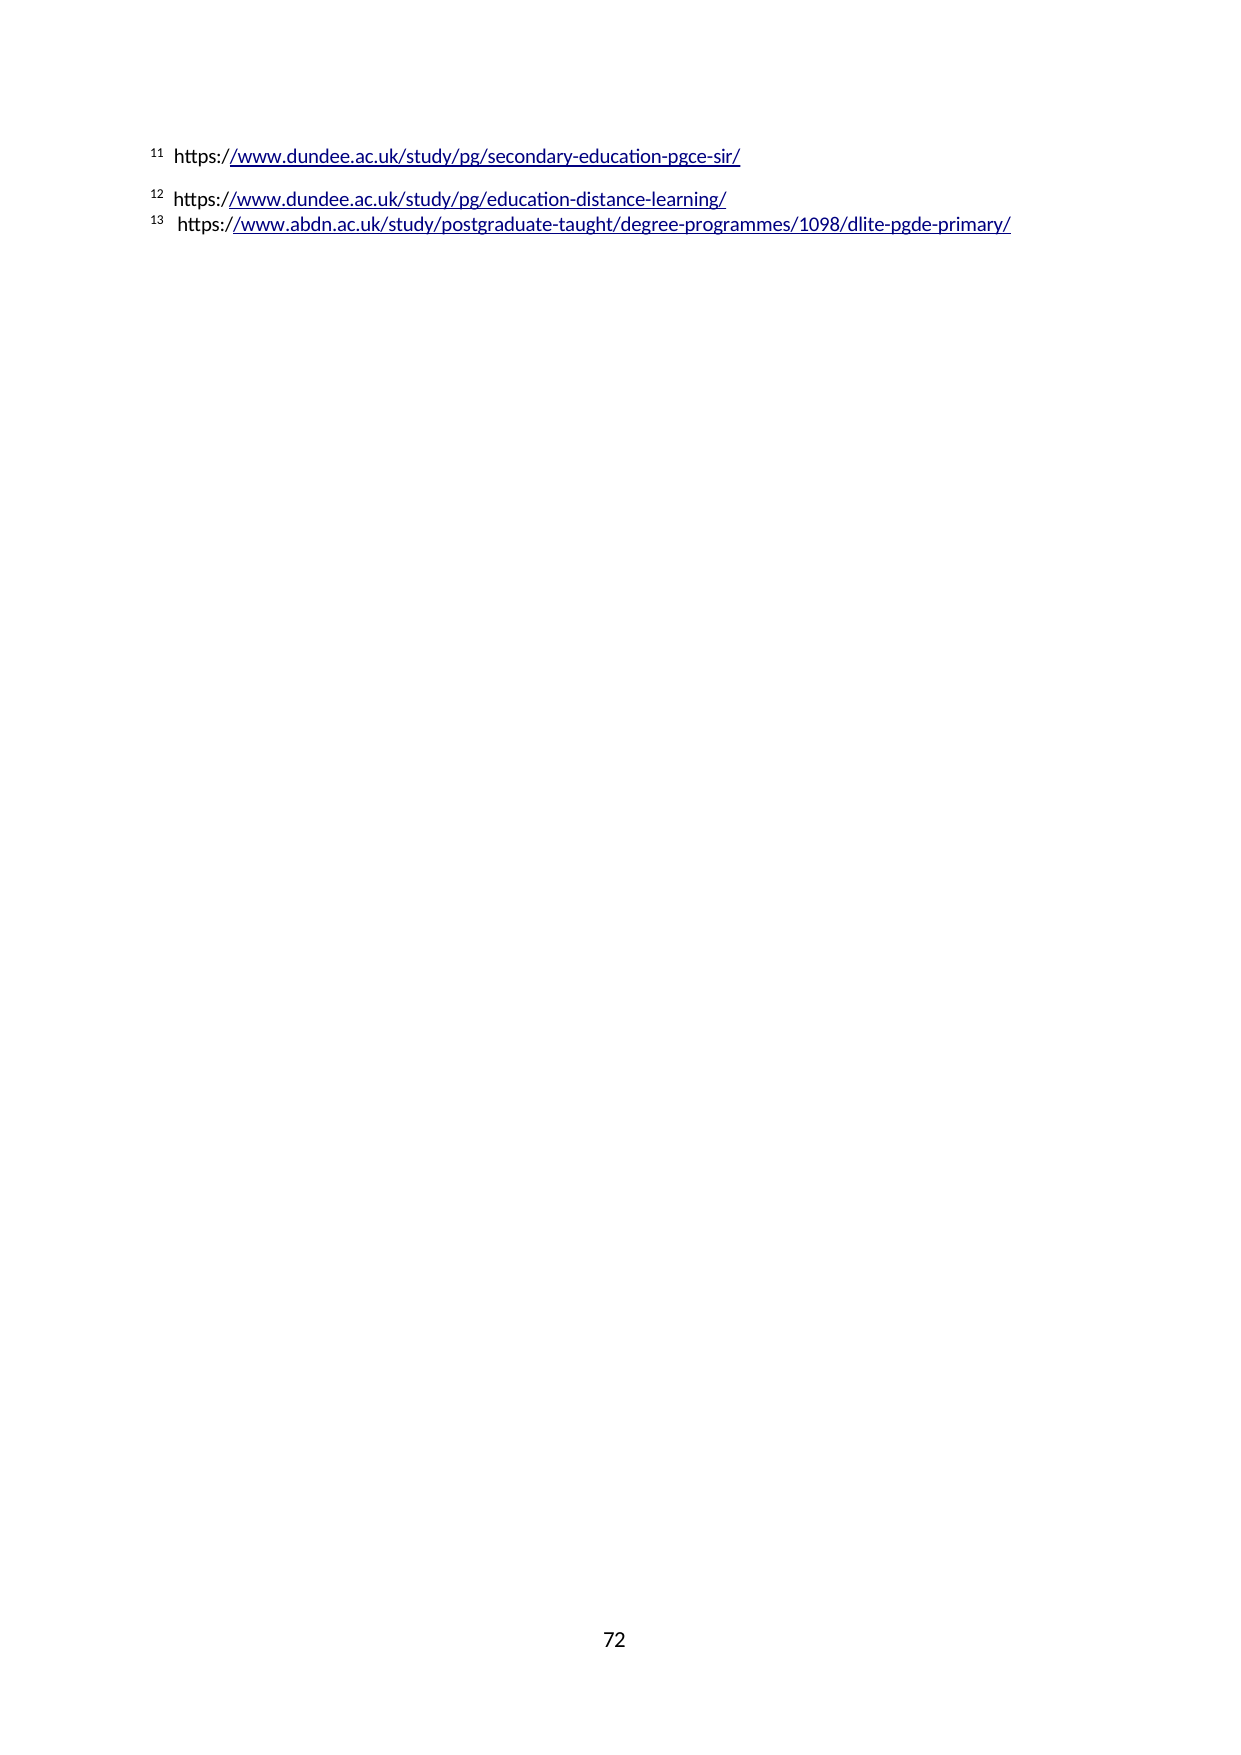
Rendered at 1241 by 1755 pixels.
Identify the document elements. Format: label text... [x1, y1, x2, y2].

text 13 https://www.abdn.ac.uk/study/postgraduate-taught/degree-programmes/1098/dlite-pgde-primary/ [150, 211, 1103, 237]
text 11 https://www.dundee.ac.uk/study/pg/secondary-education-pgce-sir/ [150, 144, 1103, 169]
text 12 https://www.dundee.ac.uk/study/pg/education-distance-learning/ [150, 186, 1103, 211]
